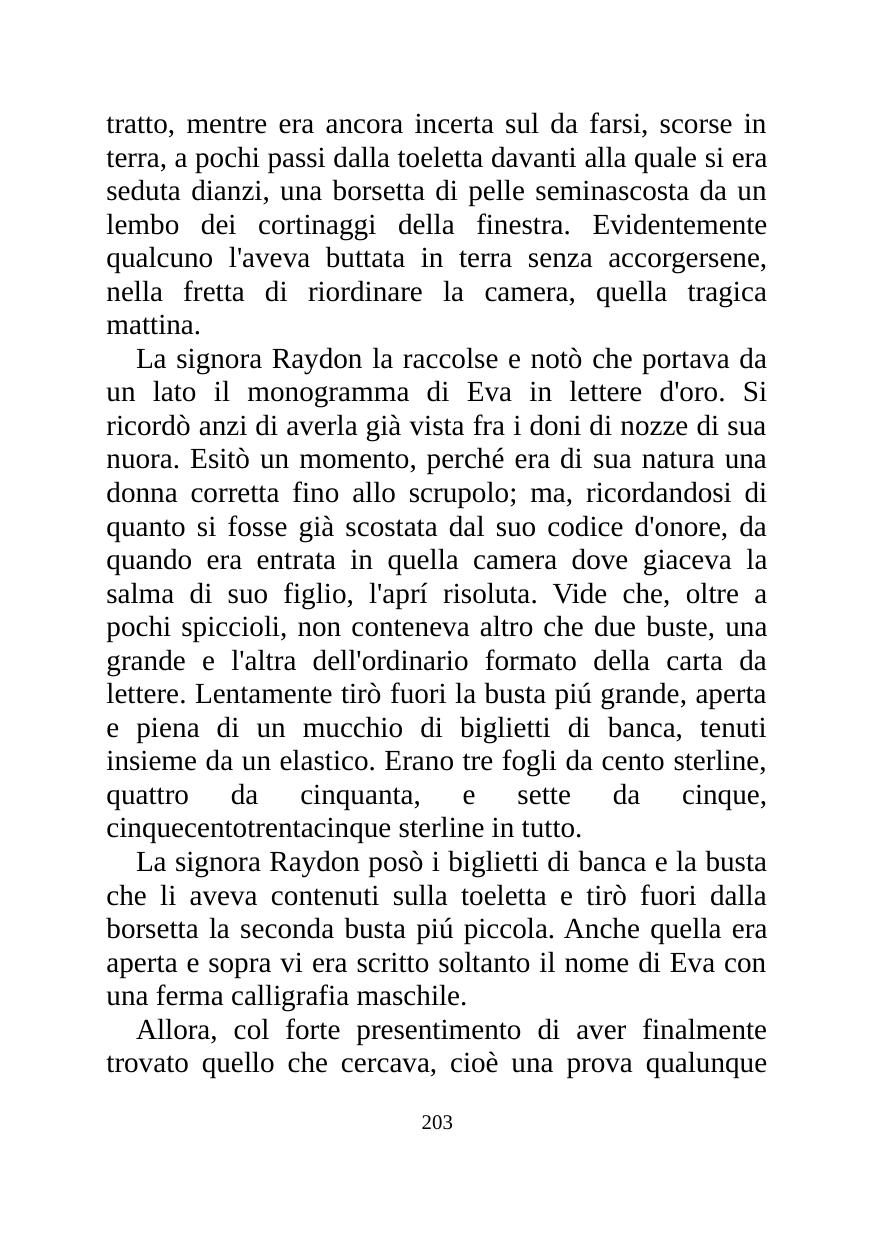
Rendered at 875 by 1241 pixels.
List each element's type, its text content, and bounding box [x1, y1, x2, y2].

text tratto, mentre era ancora incerta sul da farsi, scorse in terra, a pochi passi dalla toeletta davanti alla quale si era seduta dianzi, una borsetta di pelle seminascosta da un lembo dei cortinaggi della finestra. Evidentemente qualcuno l'aveva buttata in terra senza accorgersene, nella fretta di riordinare la camera, quella tragica mattina. [106, 106, 768, 341]
text Allora, col forte presentimento di aver finalmente trovato quello che cercava, cioè una prova qualunque [106, 1012, 768, 1079]
text La signora Raydon la raccolse e notò che portava da un lato il monogramma di Eva in lettere d'oro. Si ricordò anzi di averla già vista fra i doni di nozze di sua nuora. Esitò un momento, perché era di sua natura una donna corretta fino allo scrupolo; ma, ricordandosi di quanto si fosse già scostata dal suo codice d'onore, da quando era entrata in quella camera dove giaceva la salma di suo figlio, l'aprí risoluta. Vide che, oltre a pochi spiccioli, non conteneva altro che due buste, una grande e l'altra dell'ordinario formato della carta da lettere. Lentamente tirò fuori la busta piú grande, aperta e piena di un mucchio di biglietti di banca, tenuti insieme da un elastico. Erano tre fogli da cento sterline, quattro da cinquanta, e sette da cinque, cinquecentotrentacinque sterline in tutto. [106, 341, 768, 844]
text La signora Raydon posò i biglietti di banca e la busta che li aveva contenuti sulla toeletta e tirò fuori dalla borsetta la seconda busta piú piccola. Anche quella era aperta e sopra vi era scritto soltanto il nome di Eva con una ferma calligrafia maschile. [106, 844, 768, 1012]
